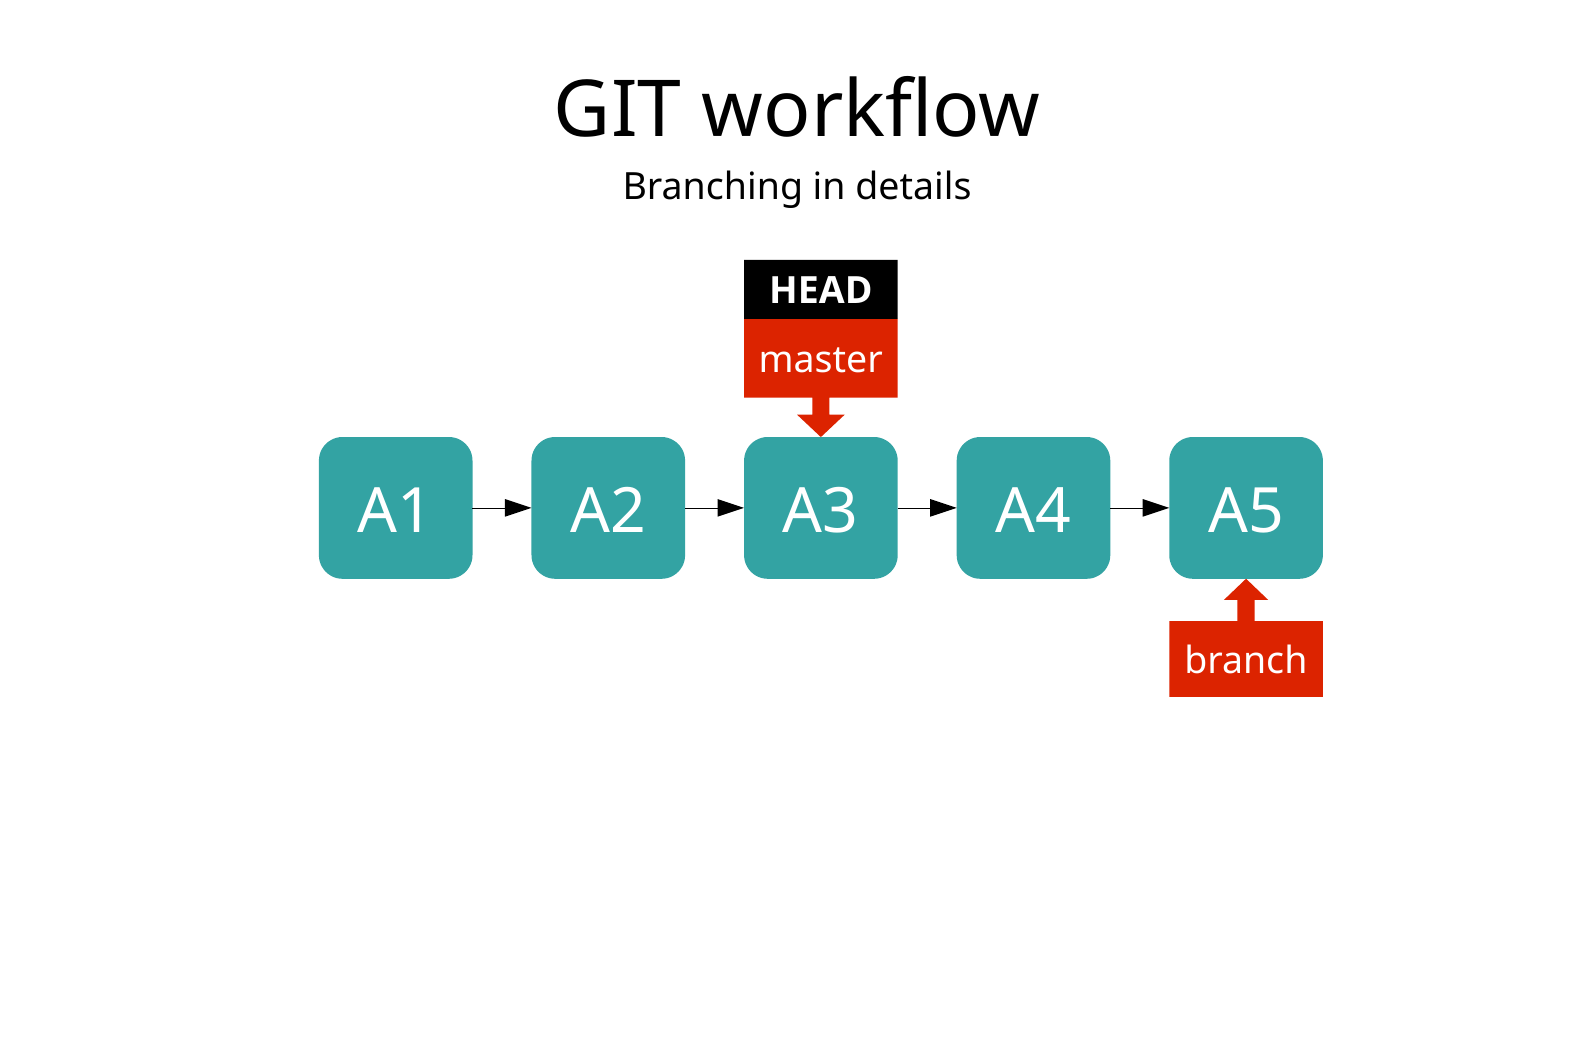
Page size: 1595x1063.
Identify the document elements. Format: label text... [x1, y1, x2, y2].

text_box A3 [744, 437, 898, 579]
text_box A5 [1169, 437, 1323, 579]
text_box A4 [956, 437, 1111, 579]
text_box HEAD [744, 259, 898, 319]
text_box A1 [318, 437, 473, 579]
title GIT workflow Branching in details [79, 42, 1515, 220]
text_box branch [1169, 579, 1323, 697]
text_box master [744, 319, 898, 438]
text_box A2 [531, 437, 686, 579]
